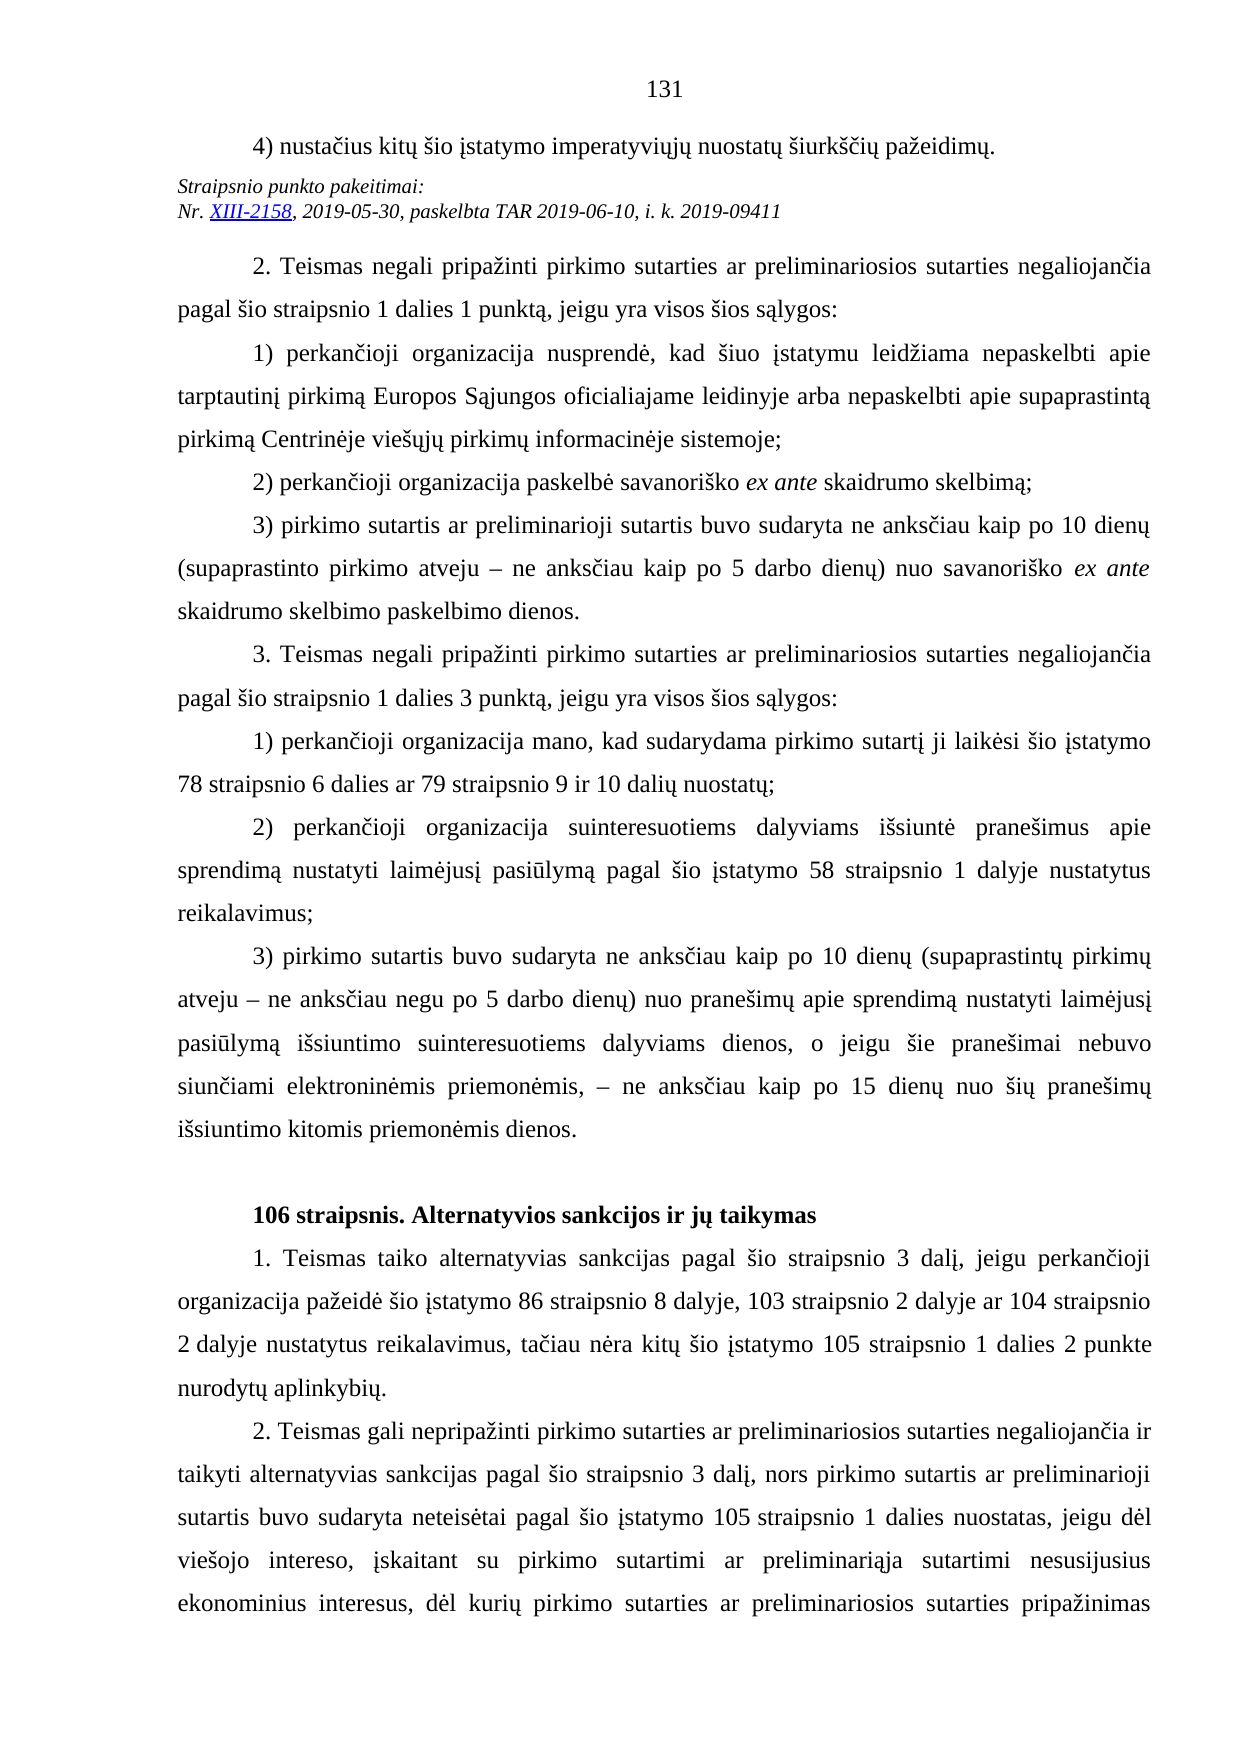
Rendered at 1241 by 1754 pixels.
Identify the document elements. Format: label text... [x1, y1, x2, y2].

text 4) nustačius kitų šio įstatymo imperatyviųjų nuostatų šiurkščių pažeidimų. [177, 131, 1152, 160]
text Nr. XIII-2158, 2019-05-30, paskelbta TAR 2019-06-10, i. k. 2019-09411 [177, 198, 1152, 223]
text 2) perkančioji organizacija paskelbė savanoriško ex ante skaidrumo skelbimą; [177, 467, 1152, 496]
text Straipsnio punkto pakeitimai: [177, 174, 1152, 198]
text 1) perkančioji organizacija nusprendė, kad šiuo įstatymu leidžiama nepaskelbti apie tarptautinį pirkimą Europos Sąjungos oficialiajame leidinyje arba nepaskelbti apie supaprastintą pirkimą Centrinėje viešųjų pirkimų informacinėje sistemoje; [177, 338, 1152, 453]
text 2. Teismas gali nepripažinti pirkimo sutarties ar preliminariosios sutarties negaliojančia ir taikyti alternatyvias sankcijas pagal šio straipsnio 3 dalį, nors pirkimo sutartis ar preliminarioji sutartis buvo sudaryta neteisėtai pagal šio įstatymo 105 straipsnio 1 dalies nuostatas, jeigu dėl viešojo intereso, įskaitant su pirkimo sutartimi ar preliminariąja sutartimi nesusijusius ekonominius interesus, dėl kurių pirkimo sutarties ar preliminariosios sutarties pripažinimas [177, 1416, 1152, 1617]
text 1) perkančioji organizacija mano, kad sudarydama pirkimo sutartį ji laikėsi šio įstatymo 78 straipsnio 6 dalies ar 79 straipsnio 9 ir 10 dalių nuostatų; [177, 726, 1152, 798]
text 2. Teismas negali pripažinti pirkimo sutarties ar preliminariosios sutarties negaliojančia pagal šio straipsnio 1 dalies 1 punktą, jeigu yra visos šios sąlygos: [177, 251, 1152, 323]
text 106 straipsnis. Alternatyvios sankcijos ir jų taikymas [177, 1200, 1152, 1229]
text 1. Teismas taiko alternatyvias sankcijas pagal šio straipsnio 3 dalį, jeigu perkančioji organizacija pažeidė šio įstatymo 86 straipsnio 8 dalyje, 103 straipsnio 2 dalyje ar 104 straipsnio 2 dalyje nustatytus reikalavimus, tačiau nėra kitų šio įstatymo 105 straipsnio 1 dalies 2 punkte nurodytų aplinkybių. [177, 1243, 1152, 1401]
text 3) pirkimo sutartis buvo sudaryta ne anksčiau kaip po 10 dienų (supaprastintų pirkimų atveju – ne anksčiau negu po 5 darbo dienų) nuo pranešimų apie sprendimą nustatyti laimėjusį pasiūlymą išsiuntimo suinteresuotiems dalyviams dienos, o jeigu šie pranešimai nebuvo siunčiami elektroninėmis priemonėmis, – ne anksčiau kaip po 15 dienų nuo šių pranešimų išsiuntimo kitomis priemonėmis dienos. [177, 941, 1152, 1143]
text 3. Teismas negali pripažinti pirkimo sutarties ar preliminariosios sutarties negaliojančia pagal šio straipsnio 1 dalies 3 punktą, jeigu yra visos šios sąlygos: [177, 639, 1152, 711]
text 2) perkančioji organizacija suinteresuotiems dalyviams išsiuntė pranešimus apie sprendimą nustatyti laimėjusį pasiūlymą pagal šio įstatymo 58 straipsnio 1 dalyje nustatytus reikalavimus; [177, 812, 1152, 927]
text 3) pirkimo sutartis ar preliminarioji sutartis buvo sudaryta ne anksčiau kaip po 10 dienų (supaprastinto pirkimo atveju – ne anksčiau kaip po 5 darbo dienų) nuo savanoriško ex ante skaidrumo skelbimo paskelbimo dienos. [177, 510, 1152, 625]
